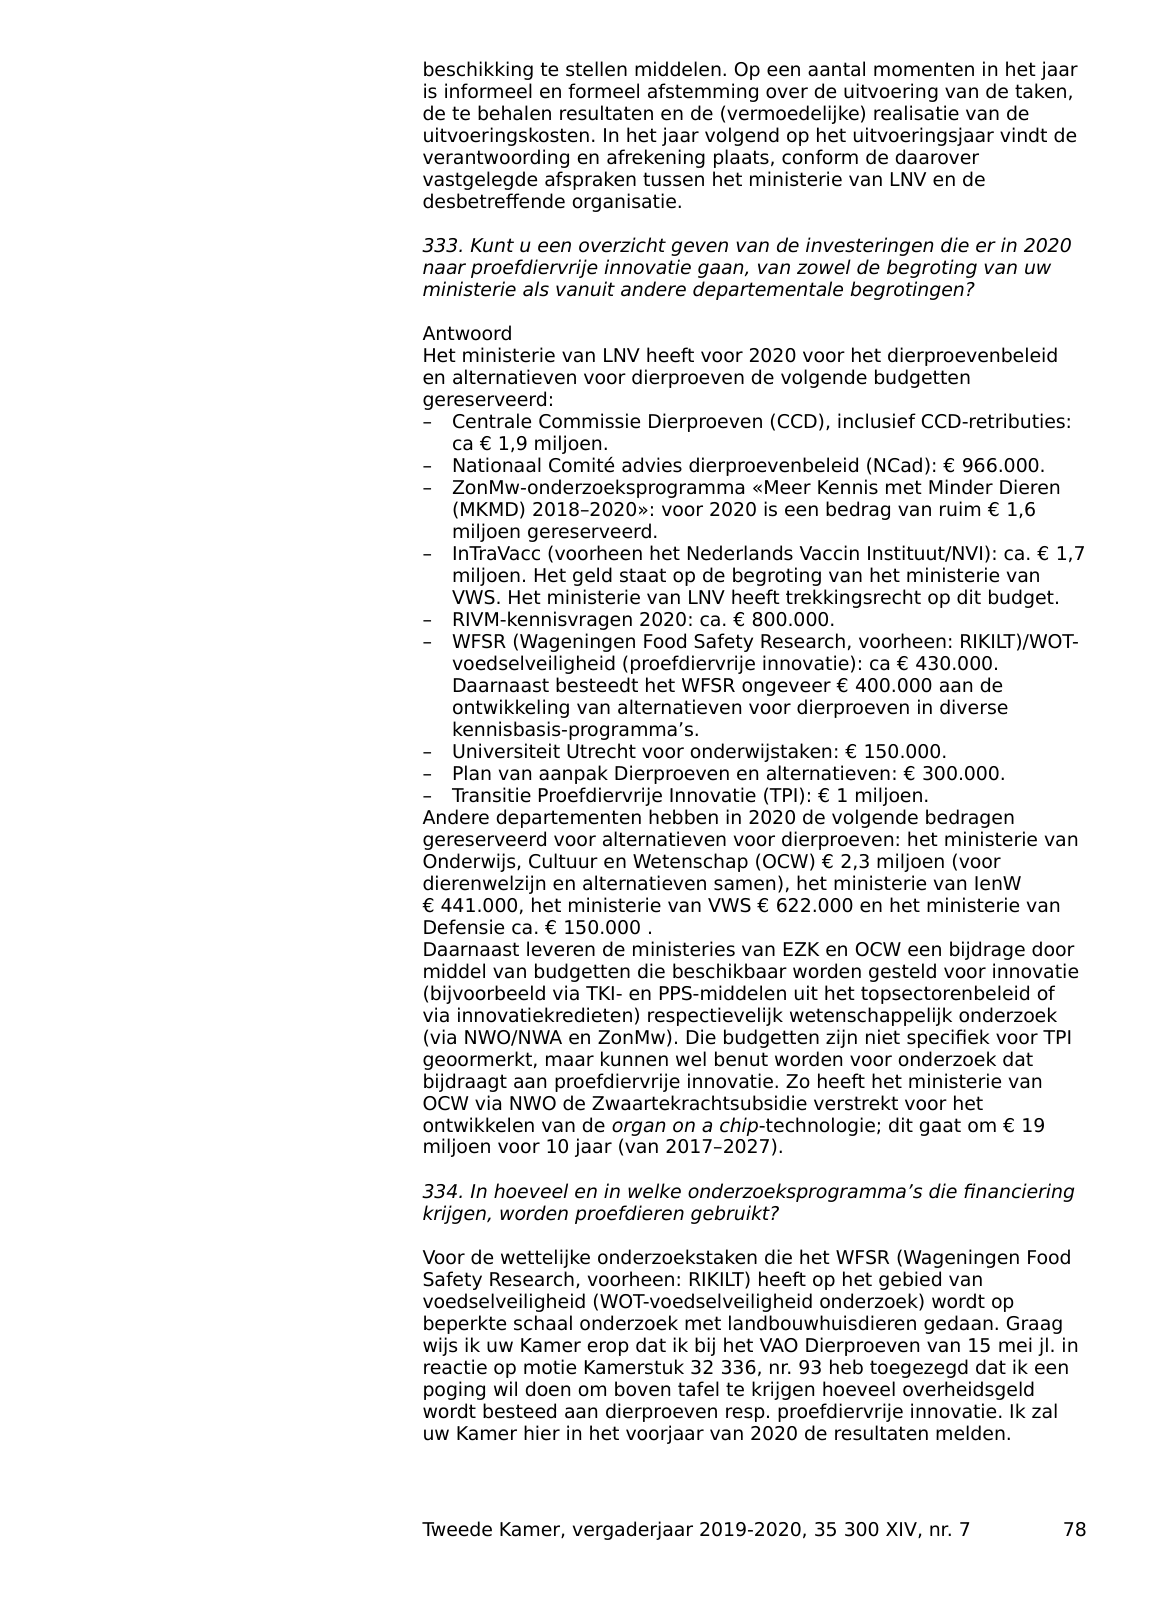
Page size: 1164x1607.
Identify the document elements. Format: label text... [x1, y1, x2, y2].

text Antwoord [422, 323, 1087, 345]
text Daarnaast leveren de ministeries van EZK en OCW een bijdrage door middel van budgetten die beschikbaar worden gesteld voor innovatie (bijvoorbeeld via TKI- en PPS-middelen uit het topsectorenbeleid of via innovatiekredieten) respectievelijk wetenschappelijk onderzoek (via NWO/NWA en ZonMw). Die budgetten zijn niet specifiek voor TPI geoormerkt, maar kunnen wel benut worden voor onderzoek dat bijdraagt aan proefdiervrije innovatie. Zo heeft het ministerie van OCW via NWO de Zwaartekrachtsubsidie verstrekt voor het ontwikkelen van de organ on a chip-technologie; dit gaat om € 19 miljoen voor 10 jaar (van 2017–2027). [422, 939, 1087, 1158]
text Het ministerie van LNV heeft voor 2020 voor het dierproevenbeleid en alternatieven voor dierproeven de volgende budgetten gereserveerd: [422, 345, 1087, 411]
text – InTraVacc (voorheen het Nederlands Vaccin Instituut/NVI): ca. € 1,7 miljoen. Het geld staat op de begroting van het ministerie van VWS. Het ministerie van LNV heeft trekkingsrecht op dit budget. [422, 543, 1087, 609]
text Andere departementen hebben in 2020 de volgende bedragen gereserveerd voor alternatieven voor dierproeven: het ministerie van Onderwijs, Cultuur en Wetenschap (OCW) € 2,3 miljoen (voor dierenwelzijn en alternatieven samen), het ministerie van IenW € 441.000, het ministerie van VWS € 622.000 en het ministerie van Defensie ca. € 150.000 . [422, 807, 1087, 939]
text 333. Kunt u een overzicht geven van de investeringen die er in 2020 naar proefdiervrije innovatie gaan, van zowel de begroting van uw ministerie als vanuit andere departementale begrotingen? [422, 235, 1087, 301]
text Voor de wettelijke onderzoekstaken die het WFSR (Wageningen Food Safety Research, voorheen: RIKILT) heeft op het gebied van voedselveiligheid (WOT-voedselveiligheid onderzoek) wordt op beperkte schaal onderzoek met landbouwhuisdieren gedaan. Graag wijs ik uw Kamer erop dat ik bij het VAO Dierproeven van 15 mei jl. in reactie op motie Kamerstuk 32 336, nr. 93 heb toegezegd dat ik een poging wil doen om boven tafel te krijgen hoeveel overheidsgeld wordt besteed aan dierproeven resp. proefdiervrije innovatie. Ik zal uw Kamer hier in het voorjaar van 2020 de resultaten melden. [422, 1247, 1087, 1444]
text – Plan van aanpak Dierproeven en alternatieven: € 300.000. [422, 763, 1087, 785]
text – RIVM-kennisvragen 2020: ca. € 800.000. [422, 609, 1087, 631]
text – Universiteit Utrecht voor onderwijstaken: € 150.000. [422, 741, 1087, 763]
text – ZonMw-onderzoeksprogramma «Meer Kennis met Minder Dieren (MKMD) 2018–2020»: voor 2020 is een bedrag van ruim € 1,6 miljoen gereserveerd. [422, 477, 1087, 543]
text 334. In hoeveel en in welke onderzoeksprogramma’s die financiering krijgen, worden proefdieren gebruikt? [422, 1181, 1087, 1224]
text beschikking te stellen middelen. Op een aantal momenten in het jaar is informeel en formeel afstemming over de uitvoering van de taken, de te behalen resultaten en de (vermoedelijke) realisatie van de uitvoeringskosten. In het jaar volgend op het uitvoeringsjaar vindt de verantwoording en afrekening plaats, conform de daarover vastgelegde afspraken tussen het ministerie van LNV en de desbetreffende organisatie. [422, 59, 1087, 213]
text – WFSR (Wageningen Food Safety Research, voorheen: RIKILT)/WOT-voedselveiligheid (proefdiervrije innovatie): ca € 430.000. Daarnaast besteedt het WFSR ongeveer € 400.000 aan de ontwikkeling van alternatieven voor dierproeven in diverse kennisbasis-programma’s. [422, 631, 1087, 741]
text – Centrale Commissie Dierproeven (CCD), inclusief CCD-retributies: ca € 1,9 miljoen. [422, 411, 1087, 455]
text – Nationaal Comité advies dierproevenbeleid (NCad): € 966.000. [422, 455, 1087, 477]
text – Transitie Proefdiervrije Innovatie (TPI): € 1 miljoen. [422, 785, 1087, 807]
